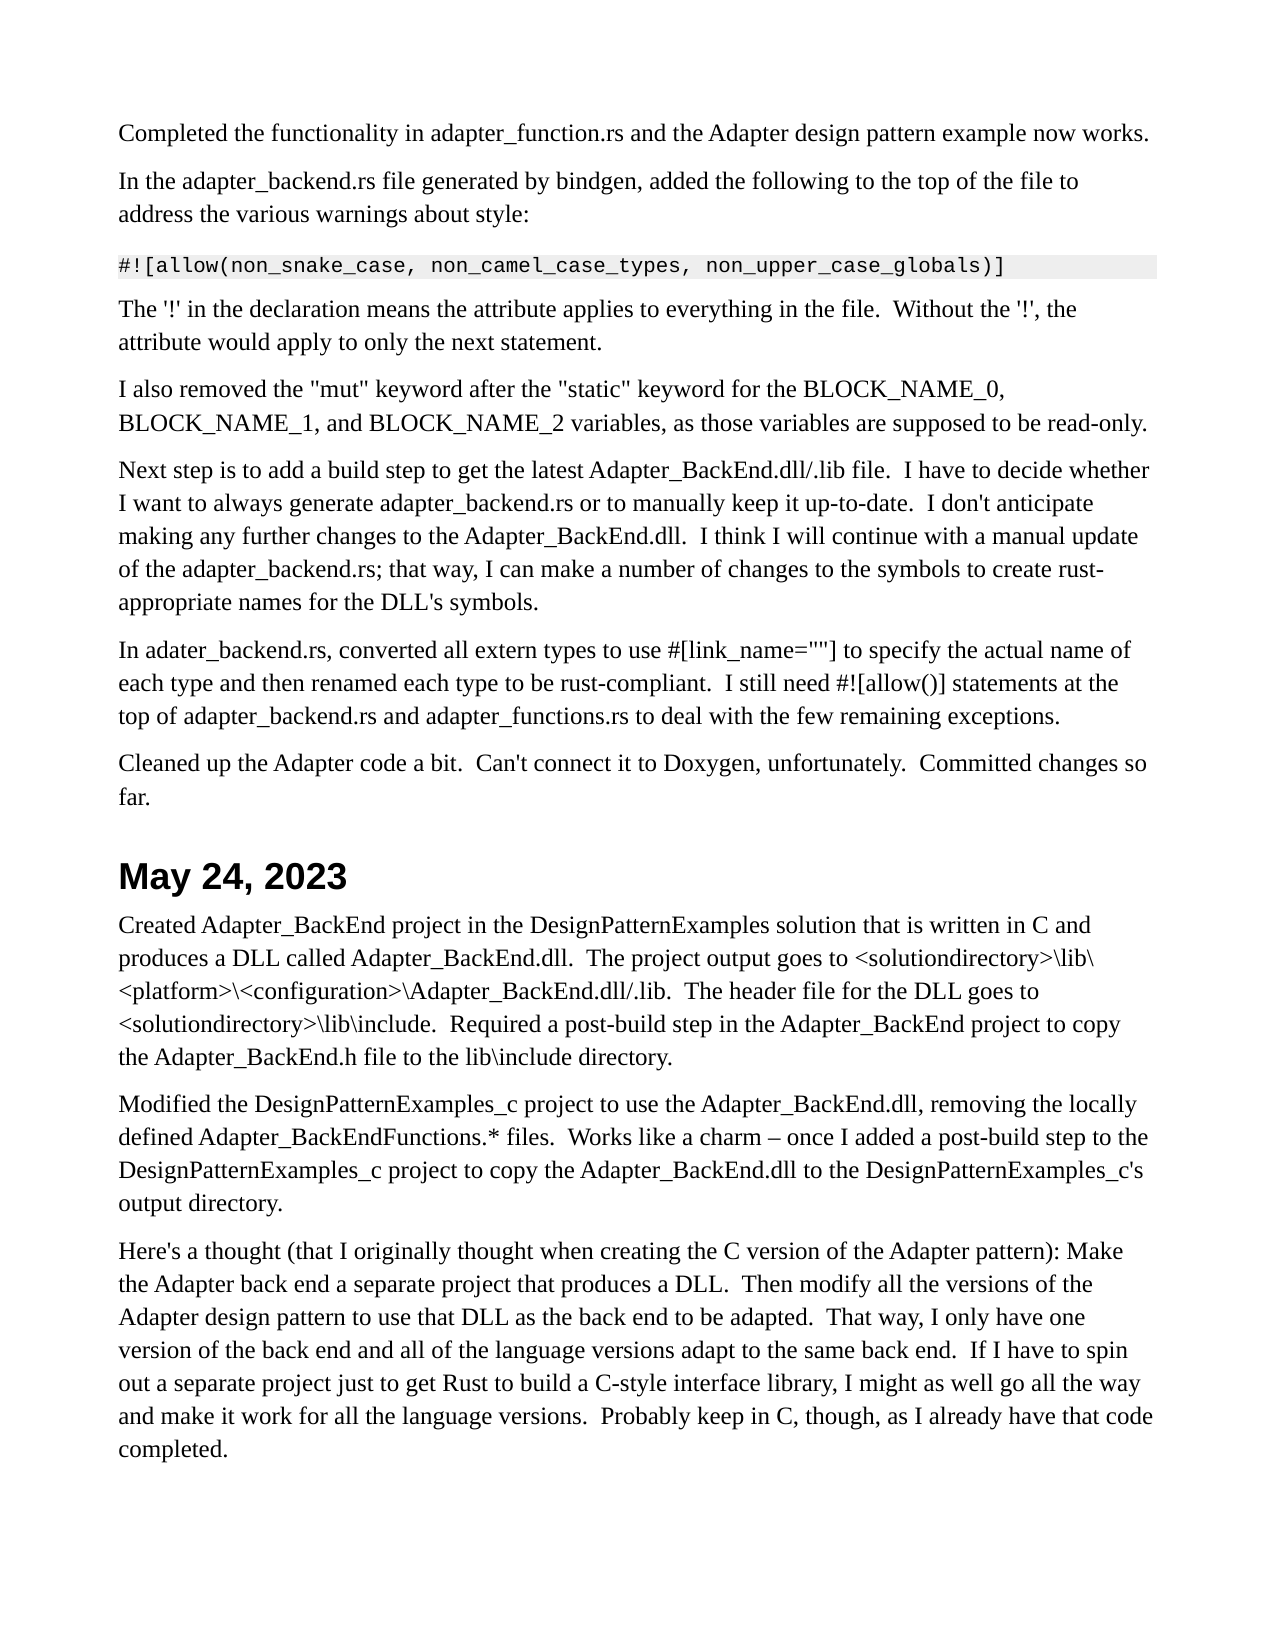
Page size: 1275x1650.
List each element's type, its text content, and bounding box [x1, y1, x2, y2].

text #![allow(non_snake_case, non_camel_case_types, non_upper_case_globals)] [118, 255, 1157, 279]
subtitle May 24, 2023 [118, 854, 1157, 897]
text Here's a thought (that I originally thought when creating the C version of the Adapter pattern): Make the Adapter back end a separate project that produces a DLL. Then modify all the versions of the Adapter design pattern to use that DLL as the back end to be adapted. That way, I only have one version of the back end and all of the language versions adapt to the same back end. If I have to spin out a separate project just to get Rust to build a C-style interface library, I might as well go all the way and make it work for all the language versions. Probably keep in C, though, as I already have that code completed. [118, 1236, 1157, 1463]
text Next step is to add a build step to get the latest Adapter_BackEnd.dll/.lib file. I have to decide whether I want to always generate adapter_backend.rs or to manually keep it up-to-date. I don't anticipate making any further changes to the Adapter_BackEnd.dll. I think I will continue with a manual update of the adapter_backend.rs; that way, I can make a number of changes to the symbols to create rust-appropriate names for the DLL's symbols. [118, 455, 1157, 616]
text In the adapter_backend.rs file generated by bindgen, added the following to the top of the file to address the various warnings about style: [118, 166, 1157, 227]
text Cleaned up the Adapter code a bit. Can't connect it to Doxygen, unfortunately. Committed changes so far. [118, 748, 1157, 810]
text In adater_backend.rs, converted all extern types to use #[link_name=""] to specify the actual name of each type and then renamed each type to be rust-compliant. I still need #![allow()] statements at the top of adapter_backend.rs and adapter_functions.rs to deal with the few remaining exceptions. [118, 635, 1157, 730]
text The '!' in the declaration means the attribute applies to everything in the file. Without the '!', the attribute would apply to only the next statement. [118, 294, 1157, 356]
text Modified the DesignPatternExamples_c project to use the Adapter_BackEnd.dll, removing the locally defined Adapter_BackEndFunctions.* files. Works like a charm – once I added a post-build step to the DesignPatternExamples_c project to copy the Adapter_BackEnd.dll to the DesignPatternExamples_c's output directory. [118, 1089, 1157, 1217]
text Created Adapter_BackEnd project in the DesignPatternExamples solution that is written in C and produces a DLL called Adapter_BackEnd.dll. The project output goes to <solutiondirectory>\lib\<platform>\<configuration>\Adapter_BackEnd.dll/.lib. The header file for the DLL goes to <solutiondirectory>\lib\include. Required a post-build step in the Adapter_BackEnd project to copy the Adapter_BackEnd.h file to the lib\include directory. [118, 910, 1157, 1071]
text Completed the functionality in adapter_function.rs and the Adapter design pattern example now works. [118, 118, 1157, 147]
text I also removed the "mut" keyword after the "static" keyword for the BLOCK_NAME_0, BLOCK_NAME_1, and BLOCK_NAME_2 variables, as those variables are supposed to be read-only. [118, 374, 1157, 436]
